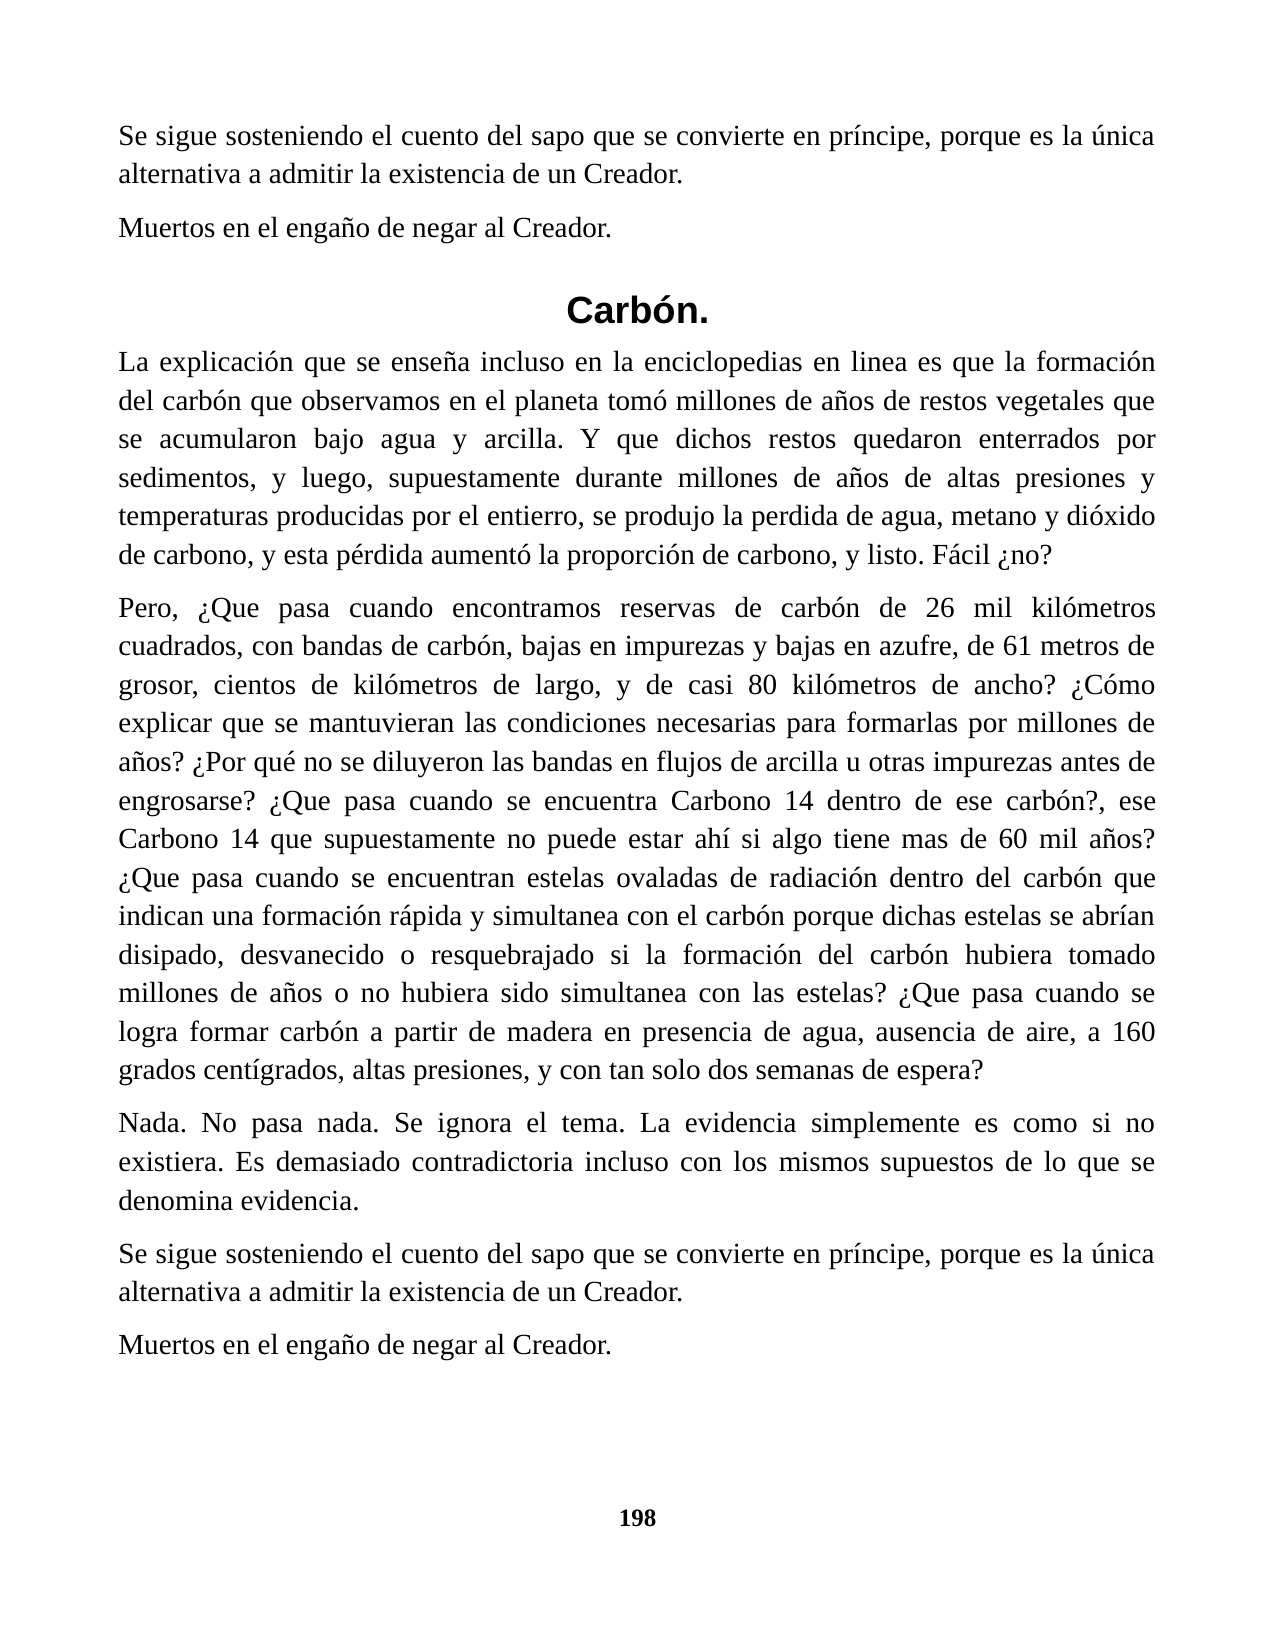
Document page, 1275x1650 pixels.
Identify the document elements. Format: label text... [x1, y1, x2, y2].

text Pero, ¿Que pasa cuando encontramos reservas de carbón de 26 mil kilómetros cuadrados, con bandas de carbón, bajas en impurezas y bajas en azufre, de 61 metros de grosor, cientos de kilómetros de largo, y de casi 80 kilómetros de ancho? ¿Cómo explicar que se mantuvieran las condiciones necesarias para formarlas por millones de años? ¿Por qué no se diluyeron las bandas en flujos de arcilla u otras impurezas antes de engrosarse? ¿Que pasa cuando se encuentra Carbono 14 dentro de ese carbón?, ese Carbono 14 que supuestamente no puede estar ahí si algo tiene mas de 60 mil años? ¿Que pasa cuando se encuentran estelas ovaladas de radiación dentro del carbón que indican una formación rápida y simultanea con el carbón porque dichas estelas se abrían disipado, desvanecido o resquebrajado si la formación del carbón hubiera tomado millones de años o no hubiera sido simultanea con las estelas? ¿Que pasa cuando se logra formar carbón a partir de madera en presencia de agua, ausencia de aire, a 160 grados centígrados, altas presiones, y con tan solo dos semanas de espera? [118, 590, 1157, 1086]
text Muertos en el engaño de negar al Creador. [118, 1327, 1157, 1361]
subtitle Carbón. [118, 288, 1157, 332]
text Se sigue sosteniendo el cuento del sapo que se convierte en príncipe, porque es la única alternativa a admitir la existencia de un Creador. [118, 1236, 1157, 1308]
text Nada. No pasa nada. Se ignora el tema. La evidencia simplemente es como si no existiera. Es demasiado contradictoria incluso con los mismos supuestos de lo que se denomina evidencia. [118, 1106, 1157, 1216]
text Se sigue sosteniendo el cuento del sapo que se convierte en príncipe, porque es la única alternativa a admitir la existencia de un Creador. [118, 118, 1157, 190]
text Muertos en el engaño de negar al Creador. [118, 210, 1157, 243]
text La explicación que se enseña incluso en la enciclopedias en linea es que la formación del carbón que observamos en el planeta tomó millones de años de restos vegetales que se acumularon bajo agua y arcilla. Y que dichos restos quedaron enterrados por sedimentos, y luego, supuestamente durante millones de años de altas presiones y temperaturas producidas por el entierro, se produjo la perdida de agua, metano y dióxido de carbono, y esta pérdida aumentó la proporción de carbono, y listo. Fácil ¿no? [118, 344, 1157, 570]
